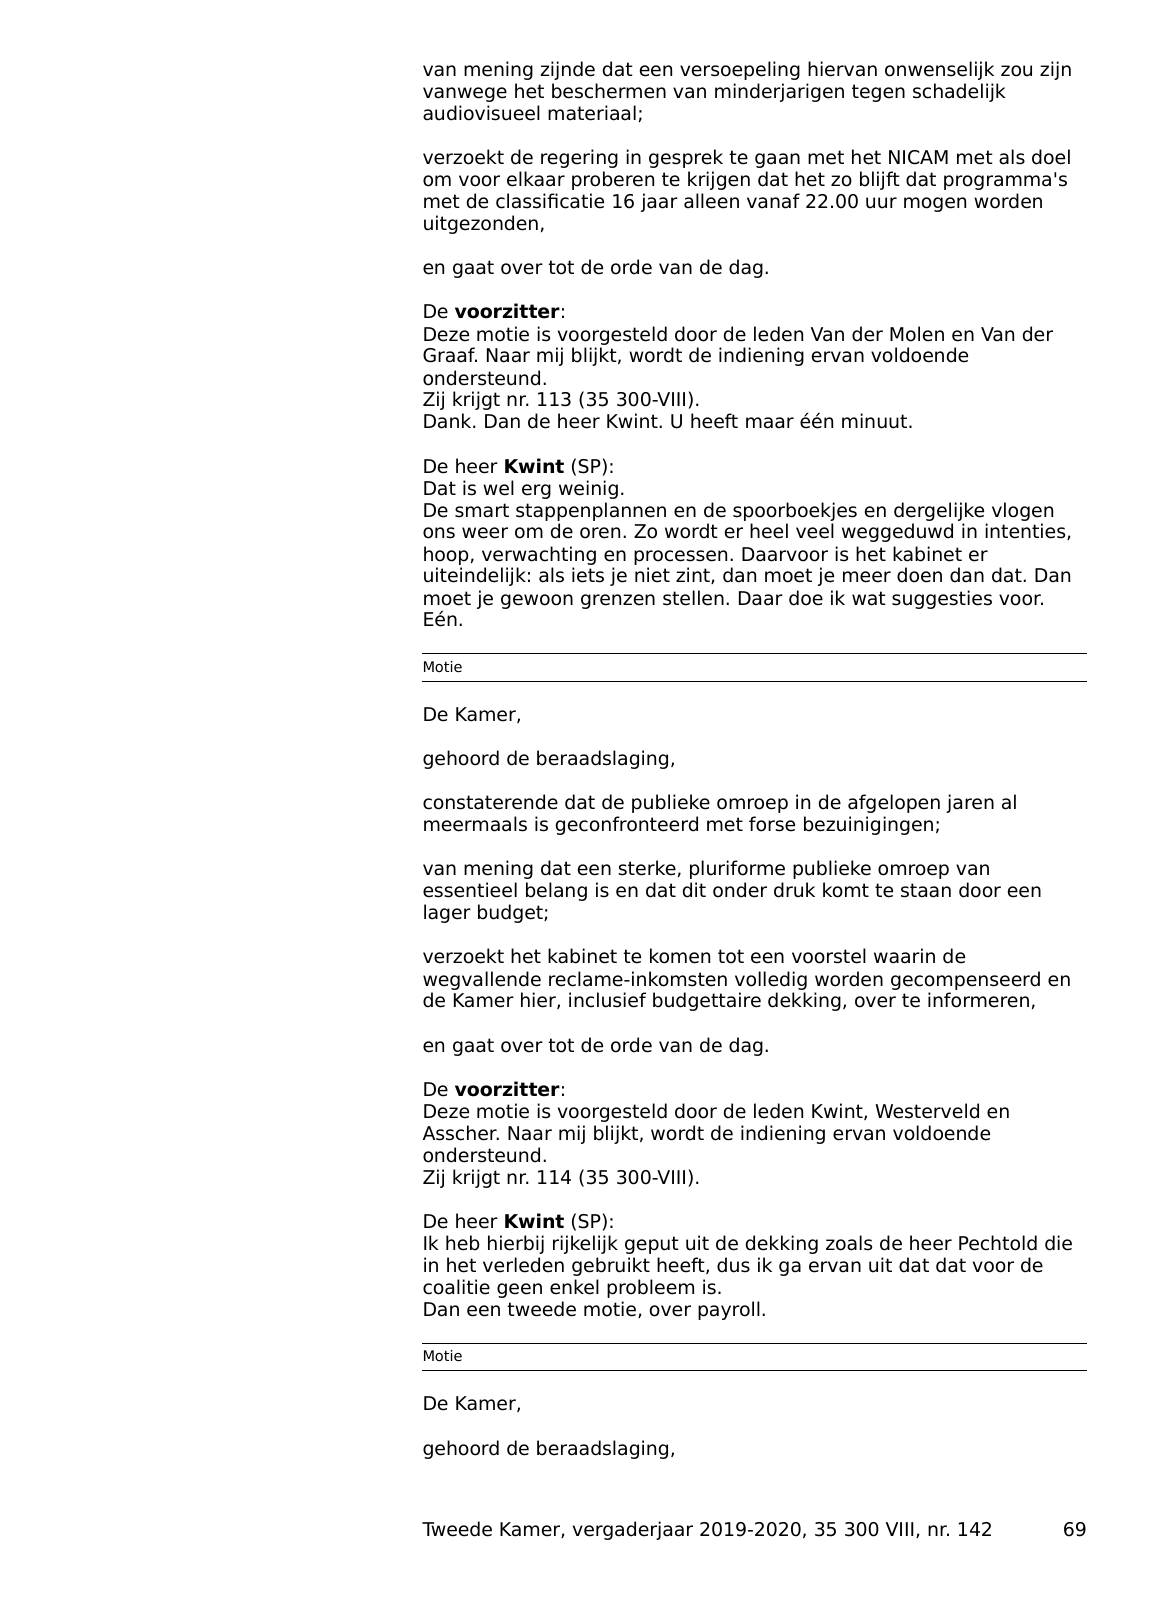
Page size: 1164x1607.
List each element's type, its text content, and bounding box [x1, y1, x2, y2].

text Zij krijgt nr. 113 (35 300-VIII). [422, 389, 1087, 411]
text De smart stappenplannen en de spoorboekjes en dergelijke vlogen ons weer om de oren. Zo wordt er heel veel weggeduwd in intenties, hoop, verwachting en processen. Daarvoor is het kabinet er uiteindelijk: als iets je niet zint, dan moet je meer doen dan dat. Dan moet je gewoon grenzen stellen. Daar doe ik wat suggesties voor. [422, 499, 1087, 609]
text De Kamer, [422, 1393, 1087, 1415]
text en gaat over tot de orde van de dag. [422, 257, 1087, 279]
text gehoord de beraadslaging, [422, 1437, 1087, 1459]
text van mening dat een sterke, pluriforme publieke omroep van essentieel belang is en dat dit onder druk komt te staan door een lager budget; [422, 858, 1087, 924]
text Ik heb hierbij rijkelijk geput uit de dekking zoals de heer Pechtold die in het verleden gebruikt heeft, dus ik ga ervan uit dat dat voor de coalitie geen enkel probleem is. [422, 1233, 1087, 1299]
text Dat is wel erg weinig. [422, 477, 1087, 499]
text verzoekt de regering in gesprek te gaan met het NICAM met als doel om voor elkaar proberen te krijgen dat het zo blijft dat programma's met de classificatie 16 jaar alleen vanaf 22.00 uur mogen worden uitgezonden, [422, 147, 1087, 235]
text De Kamer, [422, 704, 1087, 726]
text Dank. Dan de heer Kwint. U heeft maar één minuut. [422, 411, 1087, 433]
text Dan een tweede motie, over payroll. [422, 1299, 1087, 1321]
text De voorzitter: [422, 301, 1087, 323]
text De heer Kwint (SP): [422, 1211, 1087, 1233]
text constaterende dat de publieke omroep in de afgelopen jaren al meermaals is geconfronteerd met forse bezuinigingen; [422, 792, 1087, 836]
text en gaat over tot de orde van de dag. [422, 1034, 1087, 1057]
table_header Motie [422, 654, 1087, 681]
text Zij krijgt nr. 114 (35 300-VIII). [422, 1167, 1087, 1189]
table_header Motie [422, 1344, 1087, 1370]
text verzoekt het kabinet te komen tot een voorstel waarin de wegvallende reclame-inkomsten volledig worden gecompenseerd en de Kamer hier, inclusief budgettaire dekking, over te informeren, [422, 946, 1087, 1012]
text Deze motie is voorgesteld door de leden Kwint, Westerveld en Asscher. Naar mij blijkt, wordt de indiening ervan voldoende ondersteund. [422, 1101, 1087, 1167]
text gehoord de beraadslaging, [422, 748, 1087, 770]
text Eén. [422, 609, 1087, 631]
text De heer Kwint (SP): [422, 456, 1087, 477]
text van mening zijnde dat een versoepeling hiervan onwenselijk zou zijn vanwege het beschermen van minderjarigen tegen schadelijk audiovisueel materiaal; [422, 59, 1087, 125]
text Deze motie is voorgesteld door de leden Van der Molen en Van der Graaf. Naar mij blijkt, wordt de indiening ervan voldoende ondersteund. [422, 323, 1087, 389]
text De voorzitter: [422, 1079, 1087, 1101]
